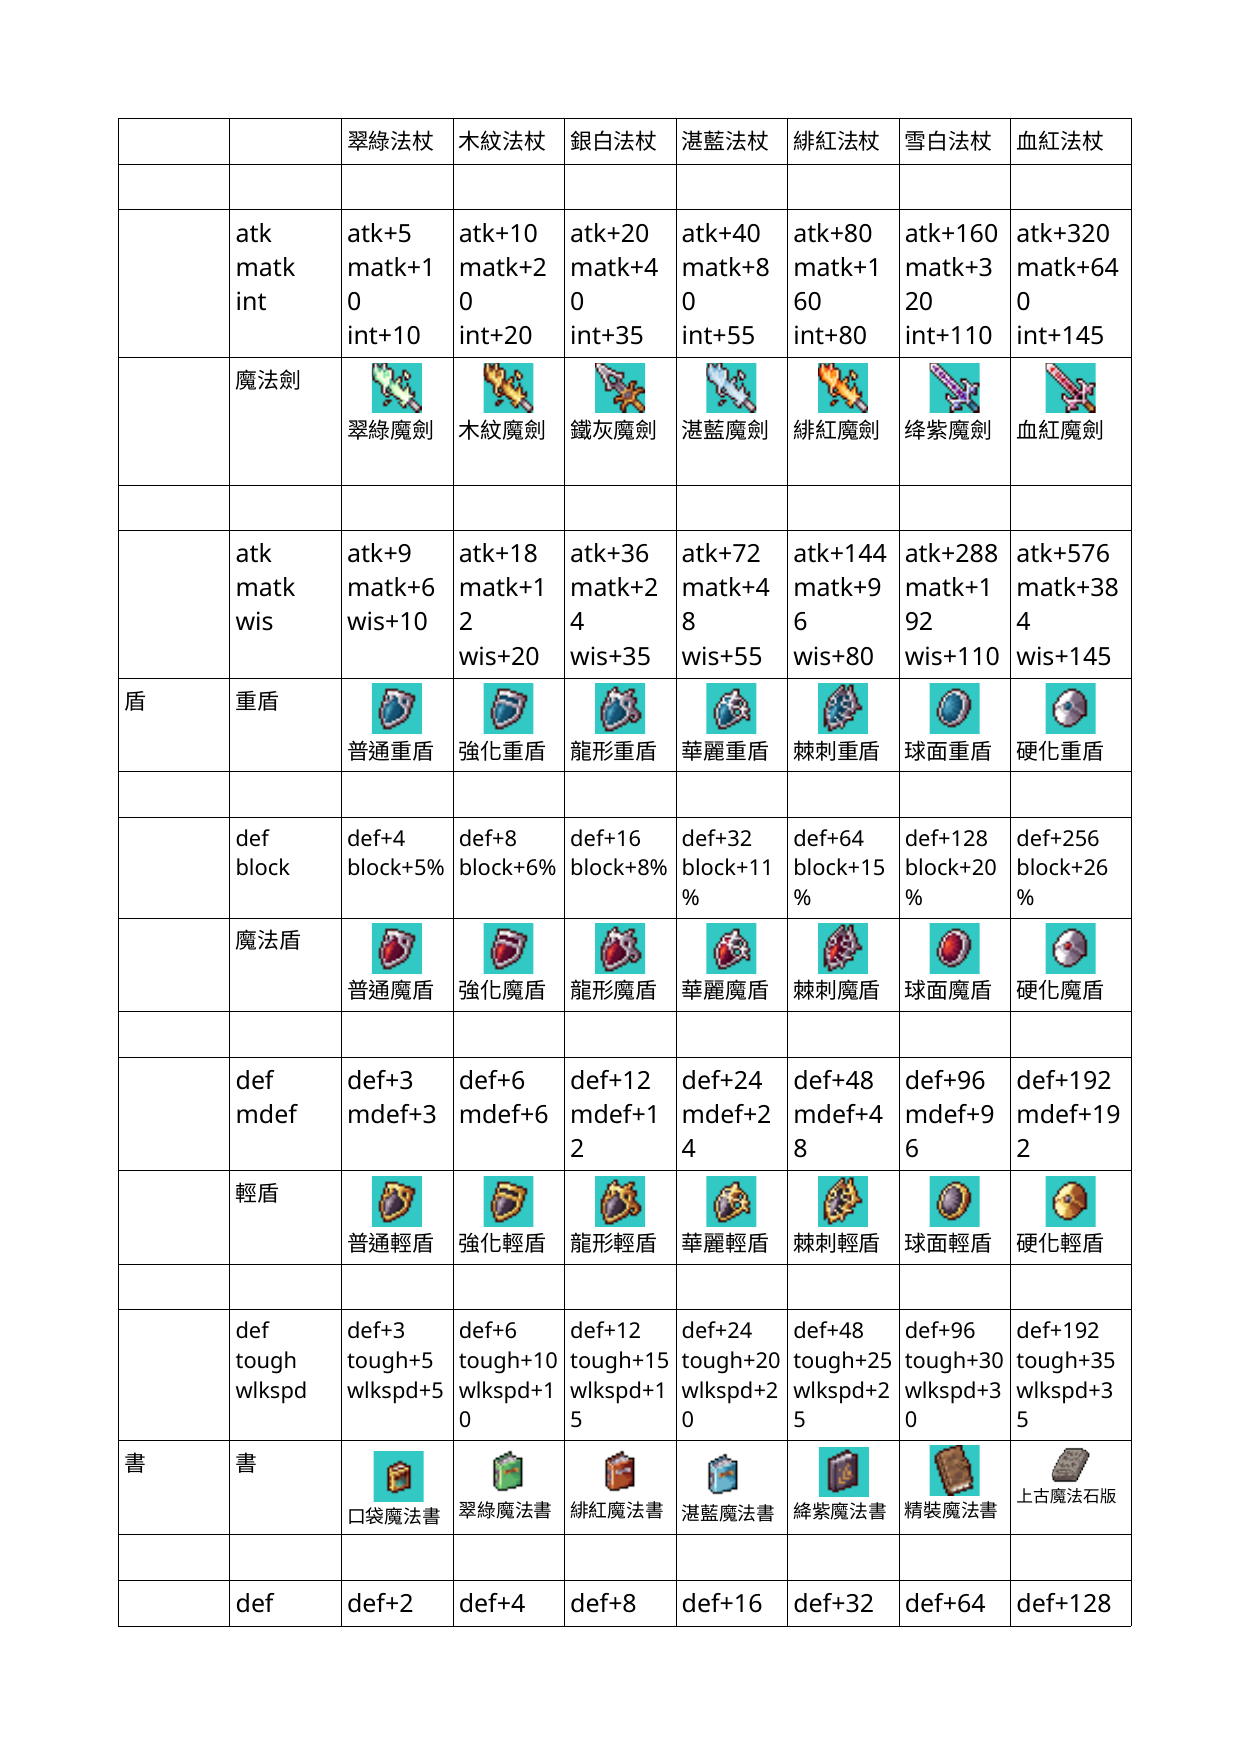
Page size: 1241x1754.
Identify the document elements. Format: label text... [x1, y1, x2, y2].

table_cell 湛藍魔劍 [677, 358, 787, 484]
table_cell [1011, 1535, 1131, 1580]
table_cell [788, 772, 899, 817]
table_cell [230, 1265, 341, 1309]
table_cell def+4 block+5% [342, 818, 453, 918]
table_cell [677, 919, 787, 923]
picture [929, 1176, 980, 1227]
table_cell [1011, 919, 1131, 923]
table_cell 銀白法杖 [565, 119, 676, 164]
picture [595, 363, 646, 413]
table_cell def+16 [677, 1581, 787, 1626]
table_cell 木紋法杖 [454, 119, 564, 164]
picture [929, 363, 980, 413]
table_cell [677, 1265, 787, 1309]
table_cell [119, 818, 229, 918]
table_cell [119, 486, 229, 530]
table_cell atk+18 matk+12 wis+20 [454, 531, 564, 678]
table_cell def+8 [565, 1581, 676, 1626]
table_cell def+24 tough+20 wlkspd+20 [677, 1310, 787, 1440]
table_cell atk matk int [230, 210, 341, 357]
table_cell [677, 772, 787, 817]
table_cell [1011, 486, 1131, 530]
table_cell def+3 mdef+3 [342, 1058, 453, 1170]
table_cell def+48 mdef+48 [788, 1058, 899, 1170]
table_cell [454, 1012, 564, 1057]
table_cell def+32 [788, 1581, 899, 1626]
table_cell [646, 924, 676, 973]
table_cell [119, 531, 229, 678]
table_cell atk+36 matk+24 wis+35 [565, 531, 676, 678]
picture [483, 363, 534, 413]
table_cell atk+144 matk+96 wis+80 [788, 531, 899, 678]
table_cell [565, 486, 676, 530]
picture [818, 363, 868, 413]
table_cell 書 [119, 1441, 229, 1534]
table_cell [565, 919, 676, 923]
picture [929, 683, 980, 734]
table_cell def+16 block+8% [565, 818, 676, 918]
table_cell def+32 block+11% [677, 818, 787, 918]
table_cell atk+72 matk+48 wis+55 [677, 531, 787, 678]
table_cell [565, 1535, 676, 1580]
table_cell 普通魔盾 [342, 974, 453, 1011]
table_cell def+4 [454, 1581, 564, 1626]
table_cell 精裝魔法書 [900, 1441, 1010, 1534]
table_cell [565, 772, 676, 817]
table_cell 華麗魔盾 [677, 974, 787, 1011]
table_cell 球面輕盾 [900, 1171, 1010, 1263]
table_cell [454, 165, 564, 209]
table_cell def+12 mdef+12 [565, 1058, 676, 1170]
picture [483, 923, 534, 974]
picture [483, 683, 534, 734]
table_cell 龍形重盾 [565, 679, 676, 771]
table_cell 緋紅魔法書 [565, 1441, 676, 1534]
table_cell [342, 486, 453, 530]
table_cell [565, 1012, 676, 1057]
table_cell 鐵灰魔劍 [565, 358, 676, 484]
table_cell [1011, 1265, 1131, 1309]
table_cell [342, 165, 453, 209]
table_cell atk+40 matk+80 int+55 [677, 210, 787, 357]
picture [929, 923, 980, 974]
table_cell [677, 486, 787, 530]
table_cell 球面魔盾 [900, 974, 1010, 1011]
table_cell atk+288 matk+192 wis+110 [900, 531, 1010, 678]
table_cell 普通重盾 [342, 679, 453, 771]
picture [818, 923, 868, 974]
table_cell def+192 mdef+192 [1011, 1058, 1131, 1170]
table_cell atk+9 matk+6 wis+10 [342, 531, 453, 678]
table_cell 湛藍魔法書 [677, 1441, 787, 1534]
table_cell 書 [230, 1441, 341, 1534]
table_cell def [230, 1581, 341, 1626]
table_cell [454, 486, 564, 530]
table_cell atk+160 matk+320 int+110 [900, 210, 1010, 357]
table_cell 血紅魔劍 [1011, 358, 1131, 484]
table_cell atk+80 matk+160 int+80 [788, 210, 899, 357]
table_cell [230, 165, 341, 209]
table_cell [1011, 165, 1131, 209]
table_cell [788, 1535, 899, 1580]
table_cell [980, 924, 1010, 973]
table_cell [565, 1265, 676, 1309]
picture [1051, 1445, 1090, 1484]
table_cell [119, 358, 229, 484]
table_cell 棘刺輕盾 [788, 1171, 899, 1263]
table_cell [1011, 1012, 1131, 1057]
table_cell [230, 119, 341, 164]
table_cell [677, 1012, 787, 1057]
table_cell atk+10 matk+20 int+20 [454, 210, 564, 357]
table_cell [454, 919, 564, 923]
table_cell [900, 1535, 1010, 1580]
table_cell 重盾 [230, 679, 341, 771]
table_cell def+96 mdef+96 [900, 1058, 1010, 1170]
table_cell 湛藍法杖 [677, 119, 787, 164]
table_cell def tough wlkspd [230, 1310, 341, 1440]
picture [818, 1176, 868, 1227]
table_cell [1096, 924, 1131, 973]
picture [818, 683, 868, 734]
table_cell [868, 924, 899, 973]
table_cell 雪白法杖 [900, 119, 1010, 164]
table_cell def+256 block+26% [1011, 818, 1131, 918]
table_cell 輕盾 [230, 1171, 341, 1263]
table_cell [454, 1265, 564, 1309]
table_cell 硬化輕盾 [1011, 1171, 1131, 1263]
table_cell [788, 165, 899, 209]
picture [595, 1176, 646, 1227]
table_cell [119, 1581, 229, 1626]
table_cell 棘刺魔盾 [788, 974, 899, 1011]
table_cell 翠綠法杖 [342, 119, 453, 164]
table_cell [1011, 924, 1045, 973]
table_cell [454, 924, 483, 973]
picture [483, 1445, 534, 1496]
table_cell [788, 924, 818, 973]
table_cell 盾 [119, 679, 229, 771]
table_cell 龍形魔盾 [565, 974, 676, 1011]
table_cell def+96 tough+30 wlkspd+30 [900, 1310, 1010, 1440]
picture [595, 923, 646, 974]
table_cell def+64 [900, 1581, 1010, 1626]
table_cell 魔法盾 [230, 919, 341, 1011]
table_cell [119, 919, 229, 1011]
picture [1045, 363, 1096, 413]
table_cell 绛紫魔劍 [900, 358, 1010, 484]
table_cell 緋紅魔劍 [788, 358, 899, 484]
table_cell def+24 mdef+24 [677, 1058, 787, 1170]
picture [706, 363, 757, 413]
table_cell [900, 486, 1010, 530]
table_cell [1011, 772, 1131, 817]
table_cell [788, 1012, 899, 1057]
table_cell [900, 1265, 1010, 1309]
table_cell atk matk wis [230, 531, 341, 678]
table_cell def+48 tough+25 wlkspd+25 [788, 1310, 899, 1440]
table_cell 血紅法杖 [1011, 119, 1131, 164]
picture [1045, 1176, 1096, 1227]
table_cell 華麗輕盾 [677, 1171, 787, 1263]
picture [595, 1445, 646, 1496]
table_cell [757, 924, 787, 973]
table_cell [119, 772, 229, 817]
table_cell [342, 1535, 453, 1580]
table_cell [342, 1012, 453, 1057]
table_cell [534, 924, 564, 973]
table_cell def+6 tough+10 wlkspd+10 [454, 1310, 564, 1440]
table_cell 絳紫魔法書 [788, 1441, 899, 1534]
table_cell 棘刺重盾 [788, 679, 899, 771]
table_cell [677, 1535, 787, 1580]
table_cell [565, 165, 676, 209]
table_cell [119, 1058, 229, 1170]
table_cell [342, 919, 453, 923]
table_cell def+192 tough+35 wlkspd+35 [1011, 1310, 1131, 1440]
table_cell [119, 1535, 229, 1580]
table_cell [900, 165, 1010, 209]
table_cell 龍形輕盾 [565, 1171, 676, 1263]
picture [929, 1445, 980, 1496]
table_cell 翠綠魔劍 [342, 358, 453, 484]
table_cell 翠綠魔法書 [454, 1441, 564, 1534]
table_cell [788, 486, 899, 530]
table_cell [788, 1265, 899, 1309]
picture [371, 1176, 422, 1227]
table_cell atk+20 matk+40 int+35 [565, 210, 676, 357]
table_cell def+8 block+6% [454, 818, 564, 918]
picture [818, 1447, 869, 1497]
picture [483, 1176, 534, 1227]
table_cell [230, 772, 341, 817]
table_cell [342, 924, 371, 973]
picture [706, 683, 757, 734]
table_cell def+128 [1011, 1581, 1131, 1626]
table_cell 強化魔盾 [454, 974, 564, 1011]
table_cell [342, 1265, 453, 1309]
table_cell [230, 1012, 341, 1057]
table_cell def+128 block+20% [900, 818, 1010, 918]
table_cell [119, 1265, 229, 1309]
table_cell 緋紅法杖 [788, 119, 899, 164]
table_cell 上古魔法石版 [1011, 1441, 1131, 1534]
table_cell 硬化魔盾 [1011, 974, 1131, 1011]
table_cell 華麗重盾 [677, 679, 787, 771]
table_cell def block [230, 818, 341, 918]
table_cell atk+5 matk+10 int+10 [342, 210, 453, 357]
picture [595, 683, 646, 734]
table_cell [788, 919, 899, 923]
table_cell def+6 mdef+6 [454, 1058, 564, 1170]
picture [371, 363, 422, 413]
table_cell [342, 772, 453, 817]
picture [706, 923, 757, 974]
table_cell atk+320 matk+640 int+145 [1011, 210, 1131, 357]
table_cell [454, 1535, 564, 1580]
table_cell [119, 165, 229, 209]
table_cell [119, 1310, 229, 1440]
table_cell def+3 tough+5 wlkspd+5 [342, 1310, 453, 1440]
table_cell def+12 tough+15 wlkspd+15 [565, 1310, 676, 1440]
table_cell 強化輕盾 [454, 1171, 564, 1263]
table_cell [119, 210, 229, 357]
picture [371, 683, 422, 734]
table_cell [900, 919, 1010, 923]
table_cell atk+576 matk+384 wis+145 [1011, 531, 1131, 678]
table_cell 強化重盾 [454, 679, 564, 771]
picture [706, 1176, 757, 1227]
table_cell [119, 1012, 229, 1057]
table_cell 球面重盾 [900, 679, 1010, 771]
table_cell [119, 1171, 229, 1263]
table_cell 木紋魔劍 [454, 358, 564, 484]
table_cell [565, 924, 595, 973]
table_cell 魔法劍 [230, 358, 341, 484]
table_cell [422, 924, 453, 973]
table_cell [677, 924, 706, 973]
picture [373, 1451, 424, 1502]
picture [698, 1448, 749, 1499]
table_cell [454, 772, 564, 817]
picture [371, 923, 422, 974]
table_cell def mdef [230, 1058, 341, 1170]
table_cell [119, 119, 229, 164]
table_cell 口袋魔法書 [342, 1441, 453, 1534]
picture [1045, 683, 1096, 734]
table_cell 普通輕盾 [342, 1171, 453, 1263]
table_cell def+2 [342, 1581, 453, 1626]
table_cell [900, 1012, 1010, 1057]
table_cell [900, 772, 1010, 817]
table_cell [900, 924, 929, 973]
table_cell [230, 486, 341, 530]
table_cell [677, 165, 787, 209]
table_cell 硬化重盾 [1011, 679, 1131, 771]
picture [1045, 923, 1096, 974]
table_cell [230, 1535, 341, 1580]
table_cell def+64 block+15% [788, 818, 899, 918]
